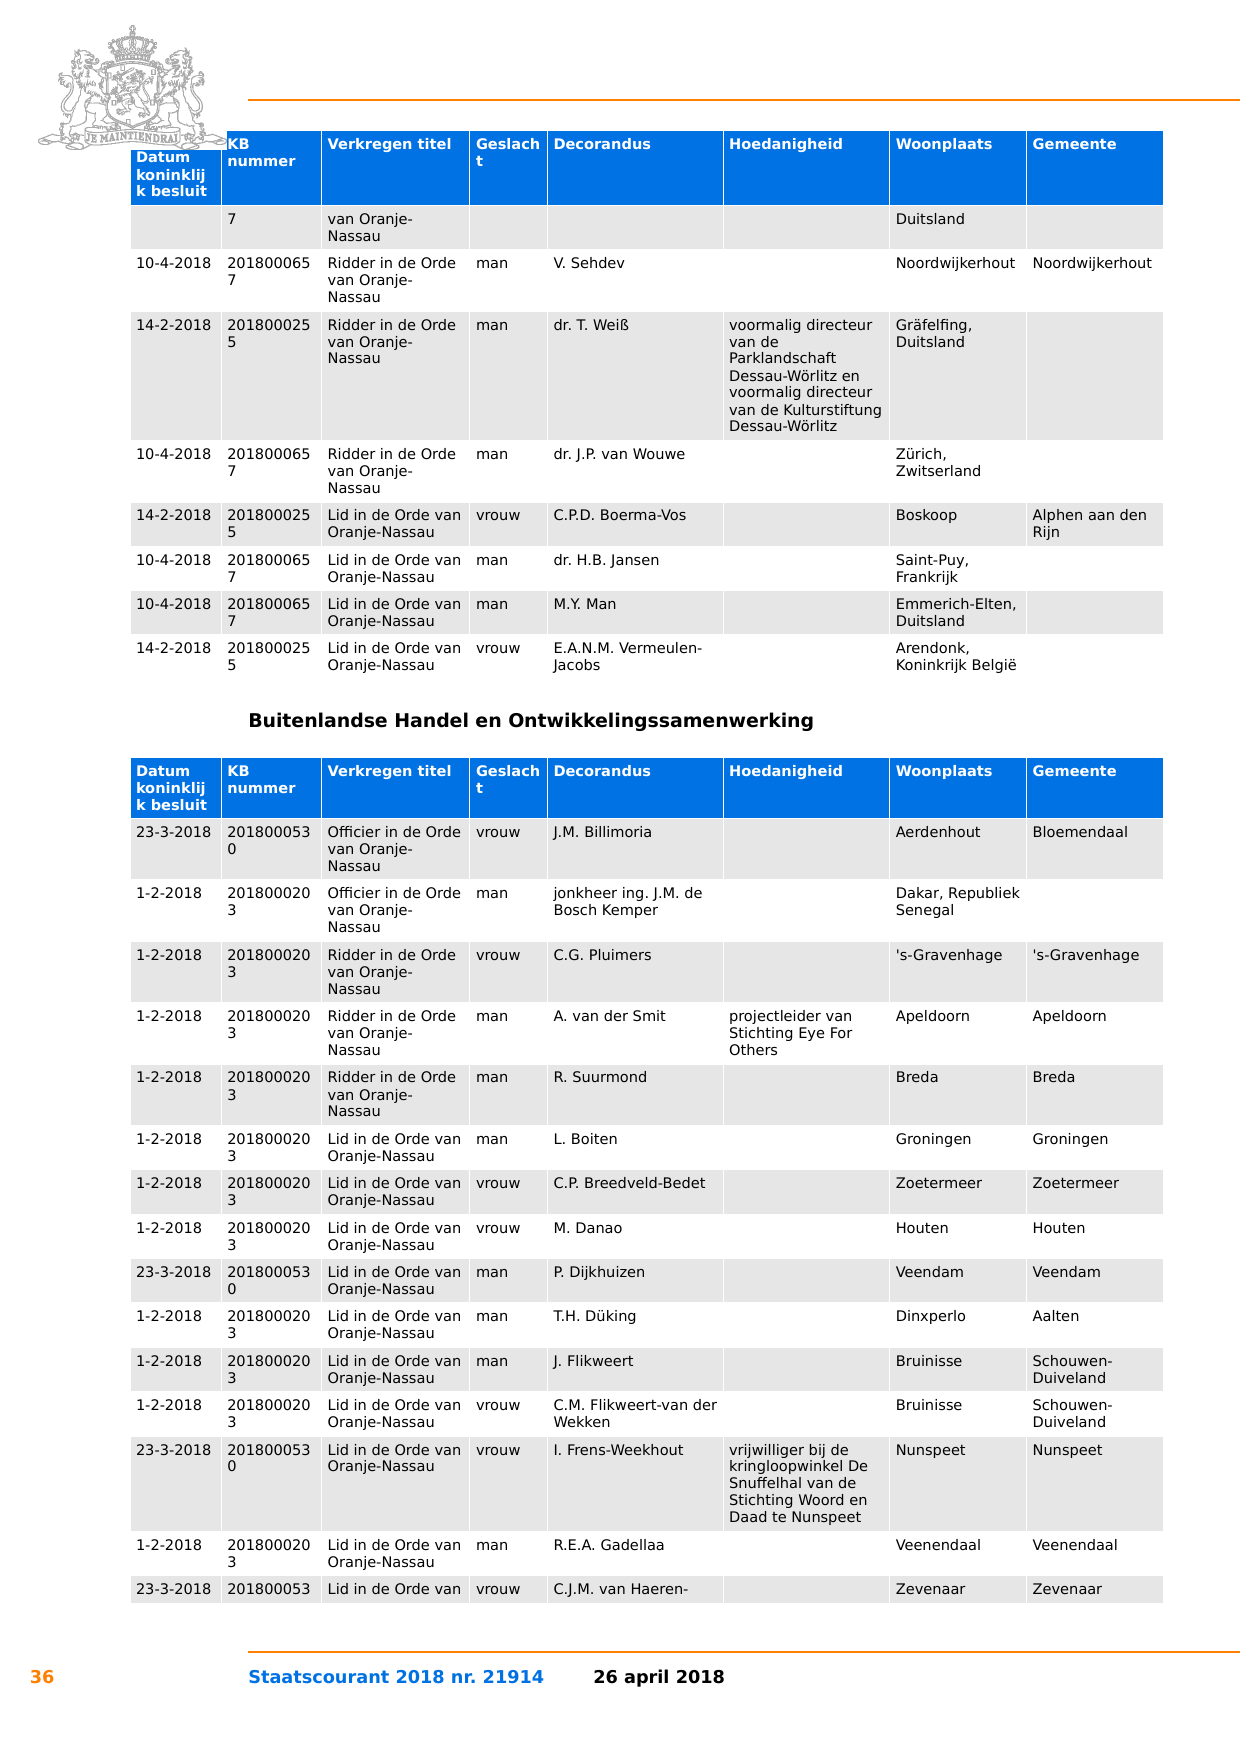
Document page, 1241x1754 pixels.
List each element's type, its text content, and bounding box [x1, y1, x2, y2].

table_cell [724, 942, 889, 1002]
table_cell 2018000203 [222, 1532, 321, 1575]
table_cell Lid in de Orde van Oranje-Nassau [322, 1215, 469, 1258]
table_cell 2018000657 [222, 547, 321, 590]
table_cell C.P. Breedveld-Bedet [548, 1170, 723, 1214]
table_header Datum koninklijk besluit [131, 150, 221, 205]
table_cell Veendam [1027, 1259, 1163, 1302]
table_cell [724, 441, 889, 501]
table_cell Dinxperlo [890, 1304, 1026, 1347]
table_cell [470, 206, 547, 249]
table_cell 2018000657 [222, 591, 321, 634]
table_cell C.P.D. Boerma-Vos [548, 503, 723, 546]
table_cell 2018000530 [222, 819, 321, 879]
table_header Datum koninklijk besluit [131, 758, 221, 818]
table_cell [724, 1170, 889, 1214]
table_cell Lid in de Orde van [322, 1576, 469, 1603]
table_cell man [470, 881, 547, 941]
table_cell man [470, 547, 547, 590]
table_cell M. Danao [548, 1215, 723, 1258]
table_cell Ridder in de Orde van Oranje-Nassau [322, 250, 469, 311]
table_cell 1-2-2018 [131, 1392, 221, 1436]
table_cell Arendonk, Koninkrijk België [890, 636, 1026, 679]
table_cell 2018000255 [222, 636, 321, 679]
table_cell man [470, 441, 547, 501]
table_cell 2018000203 [222, 1003, 321, 1064]
table_cell [1027, 636, 1163, 679]
table_cell man [470, 591, 547, 634]
table_cell Dakar, Republiek Senegal [890, 881, 1026, 941]
table_cell 14-2-2018 [131, 503, 221, 546]
table_cell 14-2-2018 [131, 636, 221, 679]
table_cell [724, 636, 889, 679]
table_cell J. Flikweert [548, 1348, 723, 1391]
table_cell Bruinisse [890, 1392, 1026, 1436]
table_cell [724, 503, 889, 546]
table_cell man [470, 250, 547, 311]
table_cell vrouw [470, 636, 547, 679]
table_cell Boskoop [890, 503, 1026, 546]
table_cell Zevenaar [1027, 1576, 1163, 1603]
table_cell [1027, 591, 1163, 634]
table_header Hoedanigheid [724, 131, 889, 205]
table_cell vrouw [470, 1392, 547, 1436]
table_cell Groningen [890, 1126, 1026, 1169]
table_cell R.E.A. Gadellaa [548, 1532, 723, 1575]
table_cell man [470, 1003, 547, 1064]
table_cell projectleider van Stichting Eye For Others [724, 1003, 889, 1064]
table_cell [1027, 441, 1163, 501]
table_cell 2018000657 [222, 250, 321, 311]
table_cell Nunspeet [890, 1437, 1026, 1531]
table_cell Aalten [1027, 1304, 1163, 1347]
table_cell 2018000255 [222, 312, 321, 440]
table_cell Groningen [1027, 1126, 1163, 1169]
table_cell Lid in de Orde van Oranje-Nassau [322, 1437, 469, 1531]
table_cell Lid in de Orde van Oranje-Nassau [322, 503, 469, 546]
table_cell 10-4-2018 [131, 547, 221, 590]
table_cell Apeldoorn [890, 1003, 1026, 1064]
table_cell 1-2-2018 [131, 1065, 221, 1125]
table_cell [724, 250, 889, 311]
table_cell Zoetermeer [890, 1170, 1026, 1214]
table_cell Lid in de Orde van Oranje-Nassau [322, 636, 469, 679]
table_cell 2018000203 [222, 1348, 321, 1391]
table_cell Breda [890, 1065, 1026, 1125]
table_cell [724, 881, 889, 941]
table_header Gemeente [1027, 758, 1163, 818]
table_header Decorandus [548, 131, 723, 205]
table_cell Veenendaal [1027, 1532, 1163, 1575]
table_cell vrouw [470, 1576, 547, 1603]
table_cell [724, 1348, 889, 1391]
table_cell 2018000255 [222, 503, 321, 546]
table_cell [724, 1259, 889, 1302]
table_cell [724, 1392, 889, 1436]
table_header Woonplaats [890, 758, 1026, 818]
table_cell 2018000203 [222, 1126, 321, 1169]
table_cell Veenendaal [890, 1532, 1026, 1575]
table_cell Officier in de Orde van Oranje-Nassau [322, 819, 469, 879]
table_cell man [470, 312, 547, 440]
table_cell 2018000203 [222, 1392, 321, 1436]
table_cell Saint-Puy, Frankrijk [890, 547, 1026, 590]
table_cell Zoetermeer [1027, 1170, 1163, 1214]
table_header Decorandus [548, 758, 723, 818]
table_cell vrouw [470, 1170, 547, 1214]
table_cell 1-2-2018 [131, 881, 221, 941]
table_cell Schouwen-Duiveland [1027, 1392, 1163, 1436]
table_cell [548, 206, 723, 249]
table_cell 1-2-2018 [131, 1348, 221, 1391]
table_header Gemeente [1027, 131, 1163, 205]
table_cell V. Sehdev [548, 250, 723, 311]
table_cell Gräfelfing, Duitsland [890, 312, 1026, 440]
table_cell jonkheer ing. J.M. de Bosch Kemper [548, 881, 723, 941]
table_cell 10-4-2018 [131, 591, 221, 634]
table_cell [724, 1126, 889, 1169]
table_cell vrouw [470, 942, 547, 1002]
table_cell 23-3-2018 [131, 819, 221, 879]
table_cell [1027, 547, 1163, 590]
table_cell Lid in de Orde van Oranje-Nassau [322, 1532, 469, 1575]
table_cell 1-2-2018 [131, 1215, 221, 1258]
table_cell 's-Gravenhage [890, 942, 1026, 1002]
table_header Geslacht [470, 131, 547, 205]
table_cell [1027, 881, 1163, 941]
table_cell Lid in de Orde van Oranje-Nassau [322, 1348, 469, 1391]
table_cell 23-3-2018 [131, 1259, 221, 1302]
table_cell Duitsland [890, 206, 1026, 249]
table_cell Lid in de Orde van Oranje-Nassau [322, 1170, 469, 1214]
table_cell Ridder in de Orde van Oranje-Nassau [322, 441, 469, 501]
table_cell Apeldoorn [1027, 1003, 1163, 1064]
table_cell Noordwijkerhout [1027, 250, 1163, 311]
table_cell Ridder in de Orde van Oranje-Nassau [322, 1003, 469, 1064]
table_header Geslacht [470, 758, 547, 818]
table_cell vrouw [470, 1215, 547, 1258]
table_cell [724, 1304, 889, 1347]
table_cell 2018000657 [222, 441, 321, 501]
table_cell 2018000203 [222, 1215, 321, 1258]
table_cell C.M. Flikweert-van der Wekken [548, 1392, 723, 1436]
table_cell R. Suurmond [548, 1065, 723, 1125]
table_cell 23-3-2018 [131, 1437, 221, 1531]
table_cell Lid in de Orde van Oranje-Nassau [322, 1259, 469, 1302]
table_cell vrouw [470, 819, 547, 879]
table_cell [1027, 206, 1163, 249]
table_cell 1-2-2018 [131, 942, 221, 1002]
table_cell [131, 206, 221, 249]
table_cell dr. T. Weiß [548, 312, 723, 440]
table_cell 2018000203 [222, 1170, 321, 1214]
table_cell 2018000530 [222, 1259, 321, 1302]
table_cell 10-4-2018 [131, 441, 221, 501]
table_cell E.A.N.M. Vermeulen-Jacobs [548, 636, 723, 679]
table_cell 14-2-2018 [131, 312, 221, 440]
table_cell 2018000203 [222, 942, 321, 1002]
table_cell dr. J.P. van Wouwe [548, 441, 723, 501]
table_cell [1027, 312, 1163, 440]
table_cell Aerdenhout [890, 819, 1026, 879]
table_cell dr. H.B. Jansen [548, 547, 723, 590]
table_cell 1-2-2018 [131, 1170, 221, 1214]
table_cell vrijwilliger bij de kringloopwinkel De Snuffelhal van de Stichting Woord en Daad te Nunspeet [724, 1437, 889, 1531]
table_cell van Oranje-Nassau [322, 206, 469, 249]
table_header Hoedanigheid [724, 758, 889, 818]
table_header KB nummer [222, 131, 321, 205]
table_cell P. Dijkhuizen [548, 1259, 723, 1302]
table_cell 7 [222, 206, 321, 249]
table_cell C.J.M. van Haeren- [548, 1576, 723, 1603]
table_cell Noordwijkerhout [890, 250, 1026, 311]
table_cell man [470, 1532, 547, 1575]
table_cell [724, 1532, 889, 1575]
table_cell 1-2-2018 [131, 1003, 221, 1064]
table_cell 1-2-2018 [131, 1532, 221, 1575]
table_cell Bruinisse [890, 1348, 1026, 1391]
table_cell Nunspeet [1027, 1437, 1163, 1531]
table_cell L. Boiten [548, 1126, 723, 1169]
table_cell Bloemendaal [1027, 819, 1163, 879]
table_cell Houten [1027, 1215, 1163, 1258]
table_cell man [470, 1065, 547, 1125]
table_cell [724, 547, 889, 590]
table_cell vrouw [470, 503, 547, 546]
table_cell Ridder in de Orde van Oranje-Nassau [322, 942, 469, 1002]
table_cell [724, 1215, 889, 1258]
table_cell J.M. Billimoria [548, 819, 723, 879]
table_cell T.H. Düking [548, 1304, 723, 1347]
table_cell 10-4-2018 [131, 250, 221, 311]
subtitle Buitenlandse Handel en Ontwikkelingssamenwerking [248, 710, 1163, 732]
table_cell Zürich, Zwitserland [890, 441, 1026, 501]
table_cell 2018000203 [222, 1304, 321, 1347]
table_cell 's-Gravenhage [1027, 942, 1163, 1002]
table_cell 201800053 [222, 1576, 321, 1603]
table_cell [724, 1576, 889, 1603]
table_cell man [470, 1126, 547, 1169]
table_cell 23-3-2018 [131, 1576, 221, 1603]
table_cell man [470, 1259, 547, 1302]
table_cell [724, 819, 889, 879]
table_cell Lid in de Orde van Oranje-Nassau [322, 1126, 469, 1169]
table_cell 1-2-2018 [131, 1126, 221, 1169]
table_cell man [470, 1304, 547, 1347]
table_cell Ridder in de Orde van Oranje-Nassau [322, 1065, 469, 1125]
table_cell Schouwen-Duiveland [1027, 1348, 1163, 1391]
table_cell Zevenaar [890, 1576, 1026, 1603]
picture [38, 25, 227, 150]
table_cell Lid in de Orde van Oranje-Nassau [322, 591, 469, 634]
table_cell 2018000203 [222, 1065, 321, 1125]
table_cell 2018000203 [222, 881, 321, 941]
table_header Verkregen titel [322, 758, 469, 818]
table_header Verkregen titel [322, 131, 469, 205]
table_cell Alphen aan den Rijn [1027, 503, 1163, 546]
table_cell Lid in de Orde van Oranje-Nassau [322, 1304, 469, 1347]
table_cell 1-2-2018 [131, 1304, 221, 1347]
table_cell vrouw [470, 1437, 547, 1531]
table_cell M.Y. Man [548, 591, 723, 634]
table_cell Officier in de Orde van Oranje-Nassau [322, 881, 469, 941]
table_cell Veendam [890, 1259, 1026, 1302]
table_cell Breda [1027, 1065, 1163, 1125]
table_cell Lid in de Orde van Oranje-Nassau [322, 1392, 469, 1436]
table_cell Ridder in de Orde van Oranje-Nassau [322, 312, 469, 440]
table_cell I. Frens-Weekhout [548, 1437, 723, 1531]
table_cell man [470, 1348, 547, 1391]
table_cell 2018000530 [222, 1437, 321, 1531]
table_cell voormalig directeur van de Parklandschaft Dessau-Wörlitz en voormalig directeur van de Kulturstiftung Dessau-Wörlitz [724, 312, 889, 440]
table_header Woonplaats [890, 131, 1026, 205]
table_cell Emmerich-Elten, Duitsland [890, 591, 1026, 634]
table_cell Lid in de Orde van Oranje-Nassau [322, 547, 469, 590]
table_header KB nummer [222, 758, 321, 818]
table_cell A. van der Smit [548, 1003, 723, 1064]
table_cell [724, 206, 889, 249]
table_cell [724, 1065, 889, 1125]
table_cell [724, 591, 889, 634]
table_cell C.G. Pluimers [548, 942, 723, 1002]
table_cell Houten [890, 1215, 1026, 1258]
